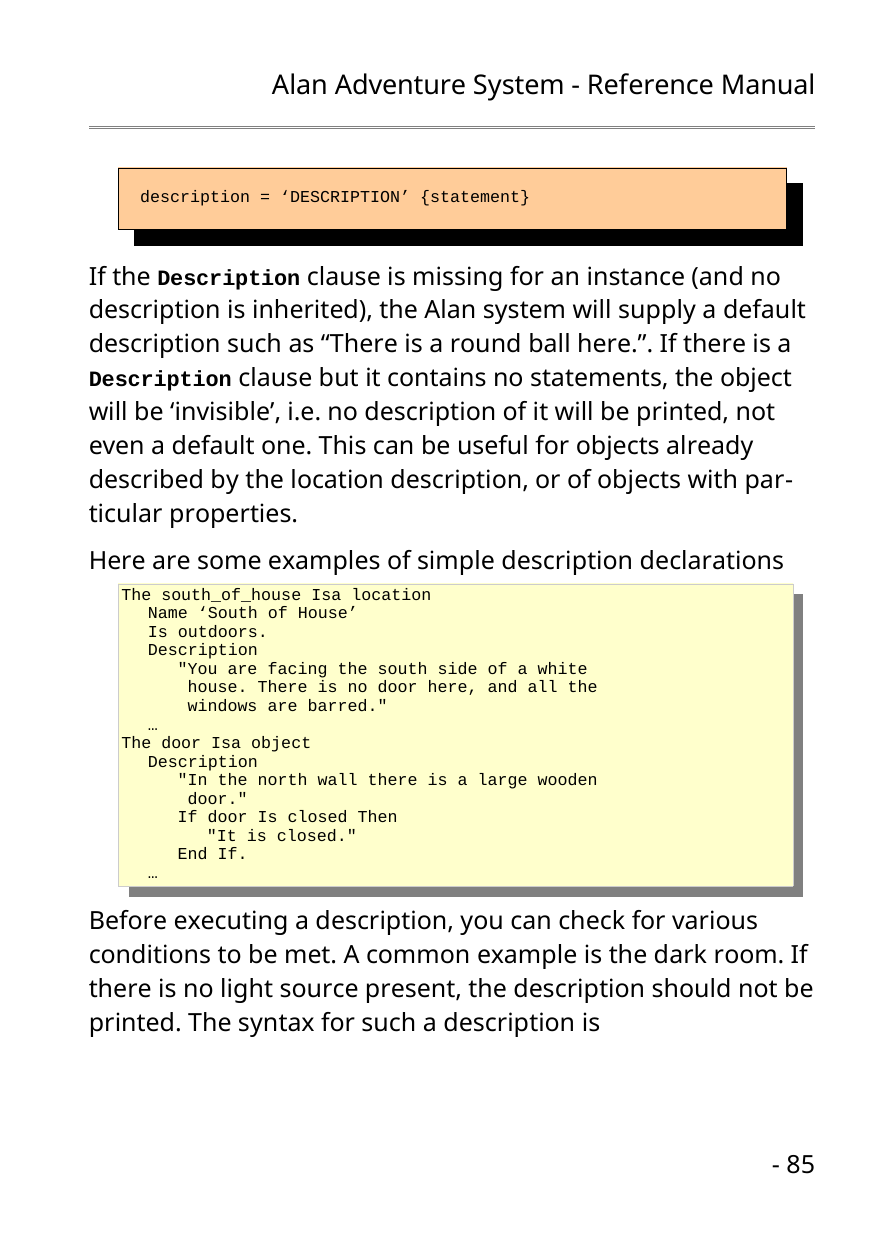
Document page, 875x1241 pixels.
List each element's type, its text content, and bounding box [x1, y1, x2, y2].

text Before executing a description, you can check for various conditions to be met. A common example is the dark room. If there is no light source present, the description should not be printed. The syntax for such a description is [88, 903, 815, 1039]
text The door Isa object Description "In the north wall there is a large wooden door." If door Is closed Then "It is closed." End If. … [119, 732, 793, 886]
text Here are some examples of simple description declarations [88, 543, 815, 577]
text The south_of_house Isa location Name ‘South of House’ Is outdoors. Description "You are facing the south side of a white house. There is no door here, and all the windows are barred." … [119, 585, 793, 732]
text If the Description clause is missing for an instance (and no description is inherited), the Alan system will supply a default description such as “There is a round ball here.”. If there is a Description clause but it contains no statements, the object will be ‘invisible’, i.e. no description of it will be printed, not even a default one. This can be useful for objects already described by the location description, or of objects with par­ticular properties. [88, 258, 815, 530]
text description = ‘DESCRIPTION’ {statement} [119, 169, 786, 229]
